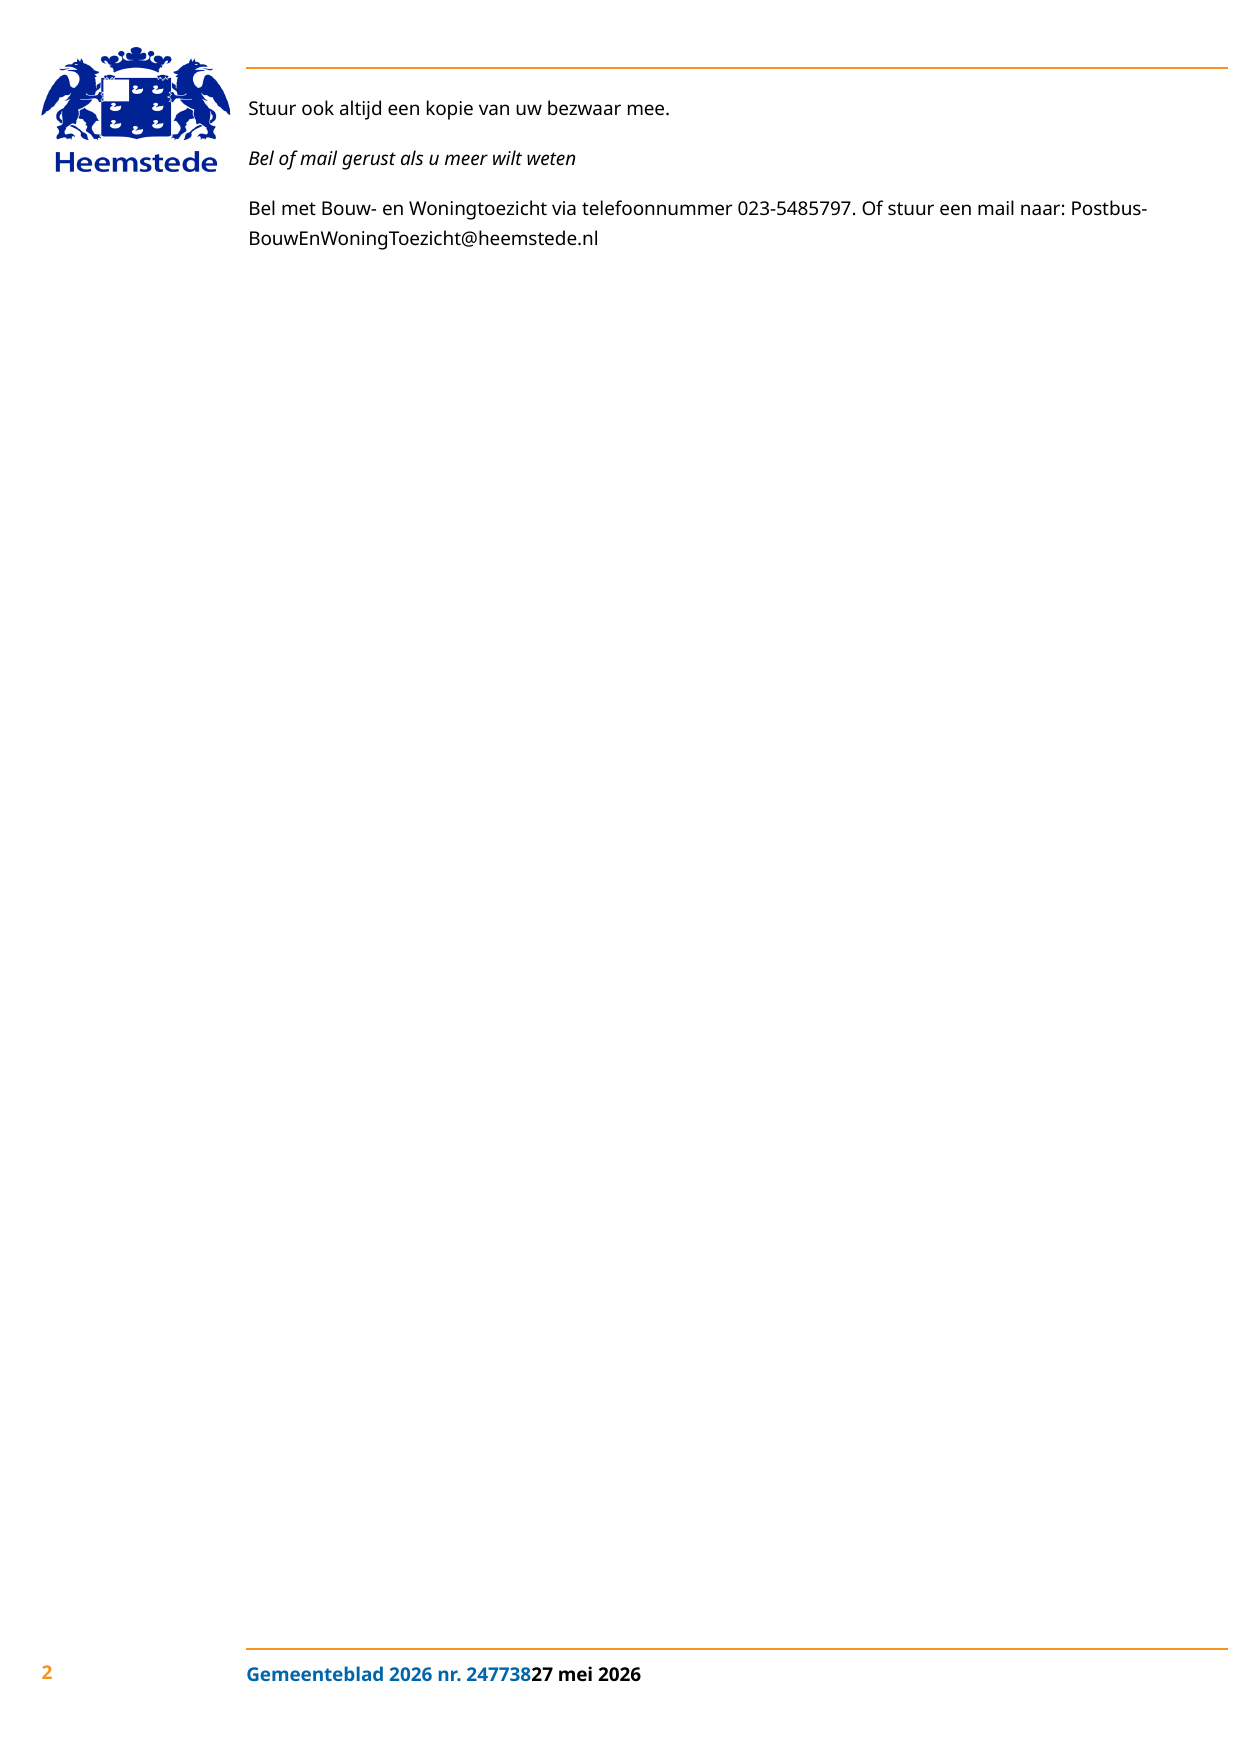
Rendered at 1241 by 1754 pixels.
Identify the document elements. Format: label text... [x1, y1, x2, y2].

picture [41, 47, 231, 172]
text Bel of mail gerust als u meer wilt weten [248, 145, 1152, 171]
text Bel met Bouw- en Woningtoezicht via telefoonnummer 023-5485797. Of stuur een mail naar: Postbus-BouwEnWoningToezicht@heemstede.nl [248, 196, 1152, 251]
text Stuur ook altijd een kopie van uw bezwaar mee. [248, 95, 1152, 121]
